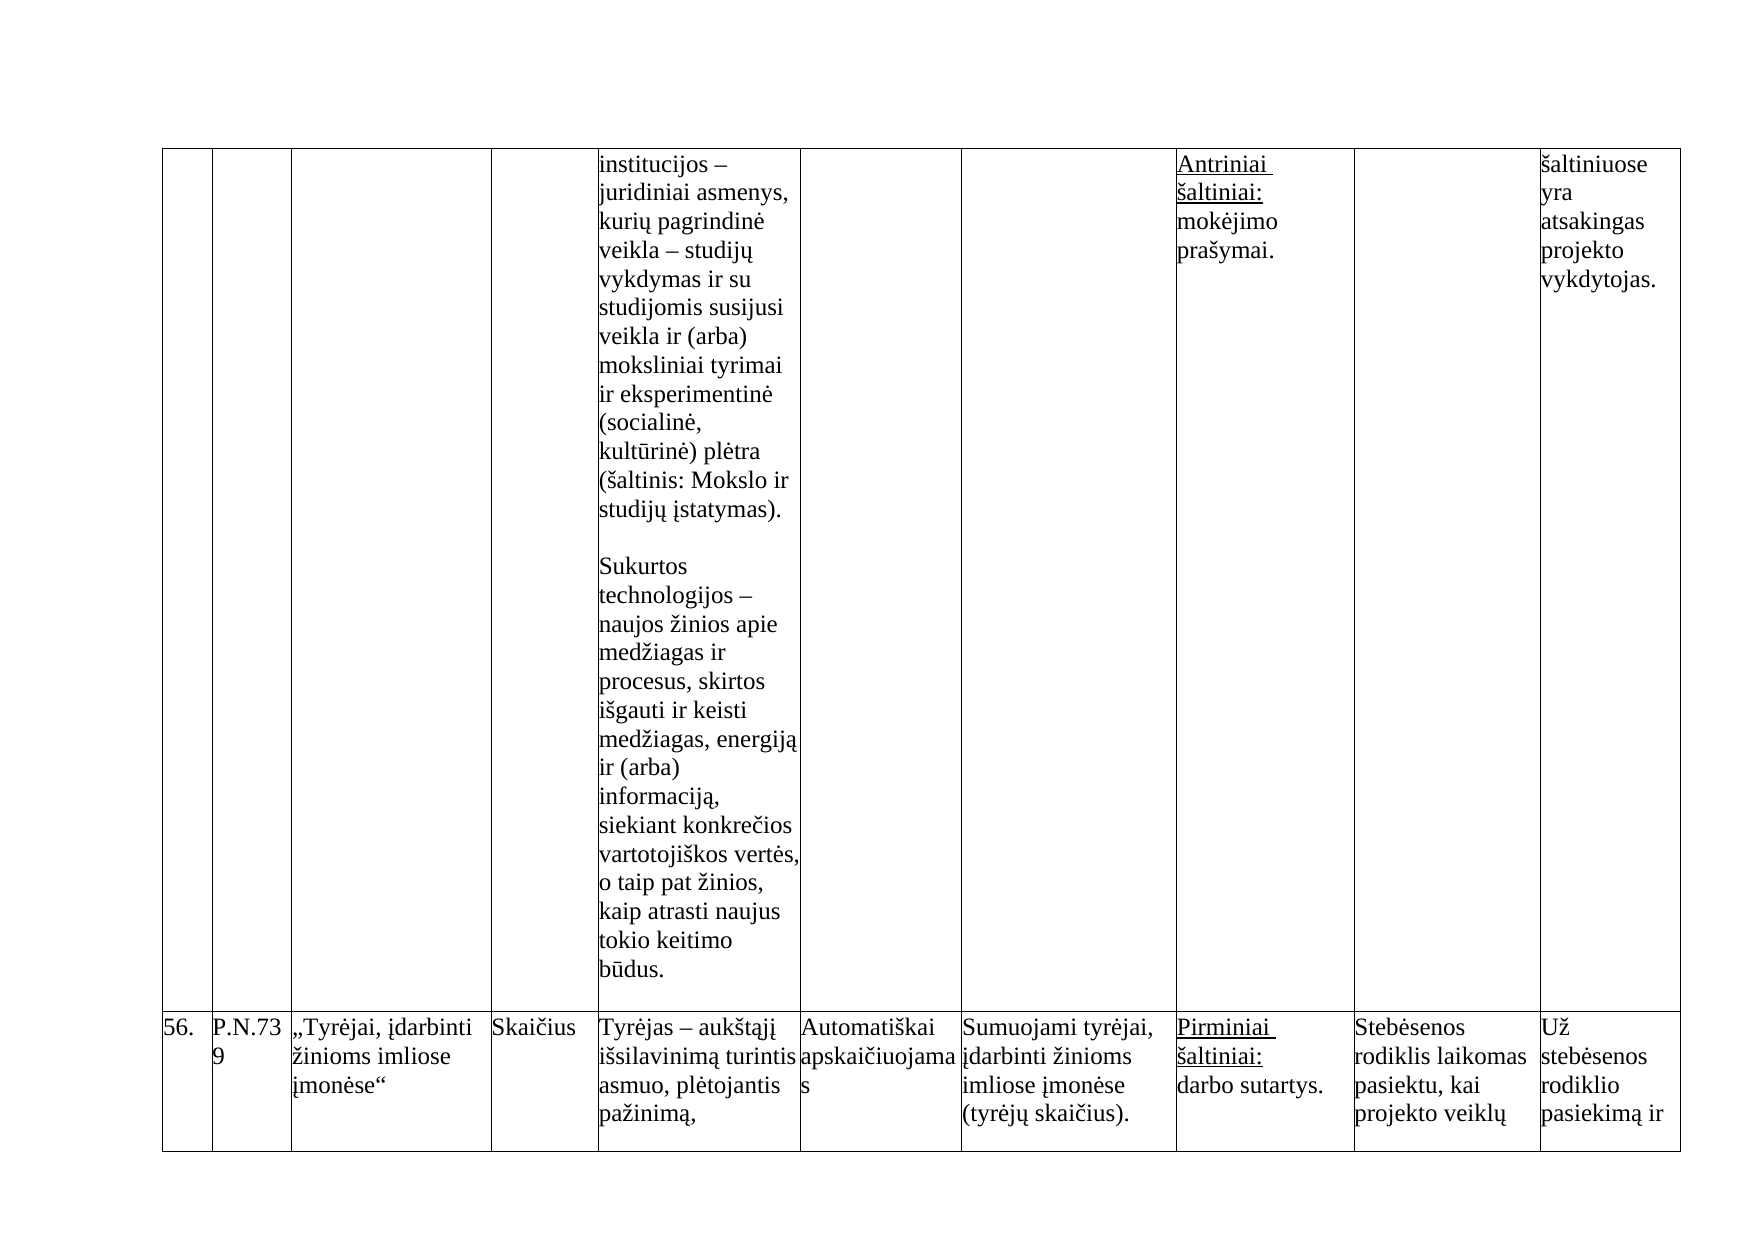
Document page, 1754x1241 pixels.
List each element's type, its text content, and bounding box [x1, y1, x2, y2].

table_cell šaltiniuose yra atsakingas projekto vykdytojas. [1541, 149, 1680, 1011]
table_cell [1355, 149, 1540, 1011]
table_cell Antriniai šaltiniai: mokėjimo prašymai. [1177, 149, 1354, 1011]
table_cell [801, 149, 961, 1011]
table_cell „Tyrėjai, įdarbinti žinioms imliose įmonėse“ [292, 1012, 491, 1151]
table_cell Stebėsenos rodiklis laikomas pasiektu, kai projekto veiklų [1355, 1012, 1540, 1151]
table_cell [492, 149, 598, 1011]
table_cell [292, 149, 491, 1011]
table_cell 56. [163, 1012, 212, 1151]
table_cell [213, 149, 291, 1011]
table_cell Pirminiai šaltiniai: darbo sutartys. [1177, 1012, 1354, 1151]
table_cell Už stebėsenos rodiklio pasiekimą ir [1541, 1012, 1680, 1151]
table_cell P.N.739 [213, 1012, 291, 1151]
table_cell Tyrėjas – aukštąjį išsilavinimą turintis asmuo, plėtojantis pažinimą, [599, 1012, 800, 1151]
table_cell institucijos – juridiniai asmenys, kurių pagrindinė veikla – studijų vykdymas ir su studijomis susijusi veikla ir (arba) moksliniai tyrimai ir eksperimentinė (socialinė, kultūrinė) plėtra (šaltinis: Mokslo ir studijų įstatymas). Sukurtos technologijos – naujos žinios apie medžiagas ir procesus, skirtos išgauti ir keisti medžiagas, energiją ir (arba) informaciją, siekiant konkrečios vartotojiškos vertės, o taip pat žinios, kaip atrasti naujus tokio keitimo būdus. [599, 149, 800, 1011]
table_cell Automatiškai apskaičiuojamas [801, 1012, 961, 1151]
table_cell [163, 149, 212, 1011]
table_cell Sumuojami tyrėjai, įdarbinti žinioms imliose įmonėse (tyrėjų skaičius). [962, 1012, 1176, 1151]
table_cell Skaičius [492, 1012, 598, 1151]
table_cell [962, 149, 1176, 1011]
